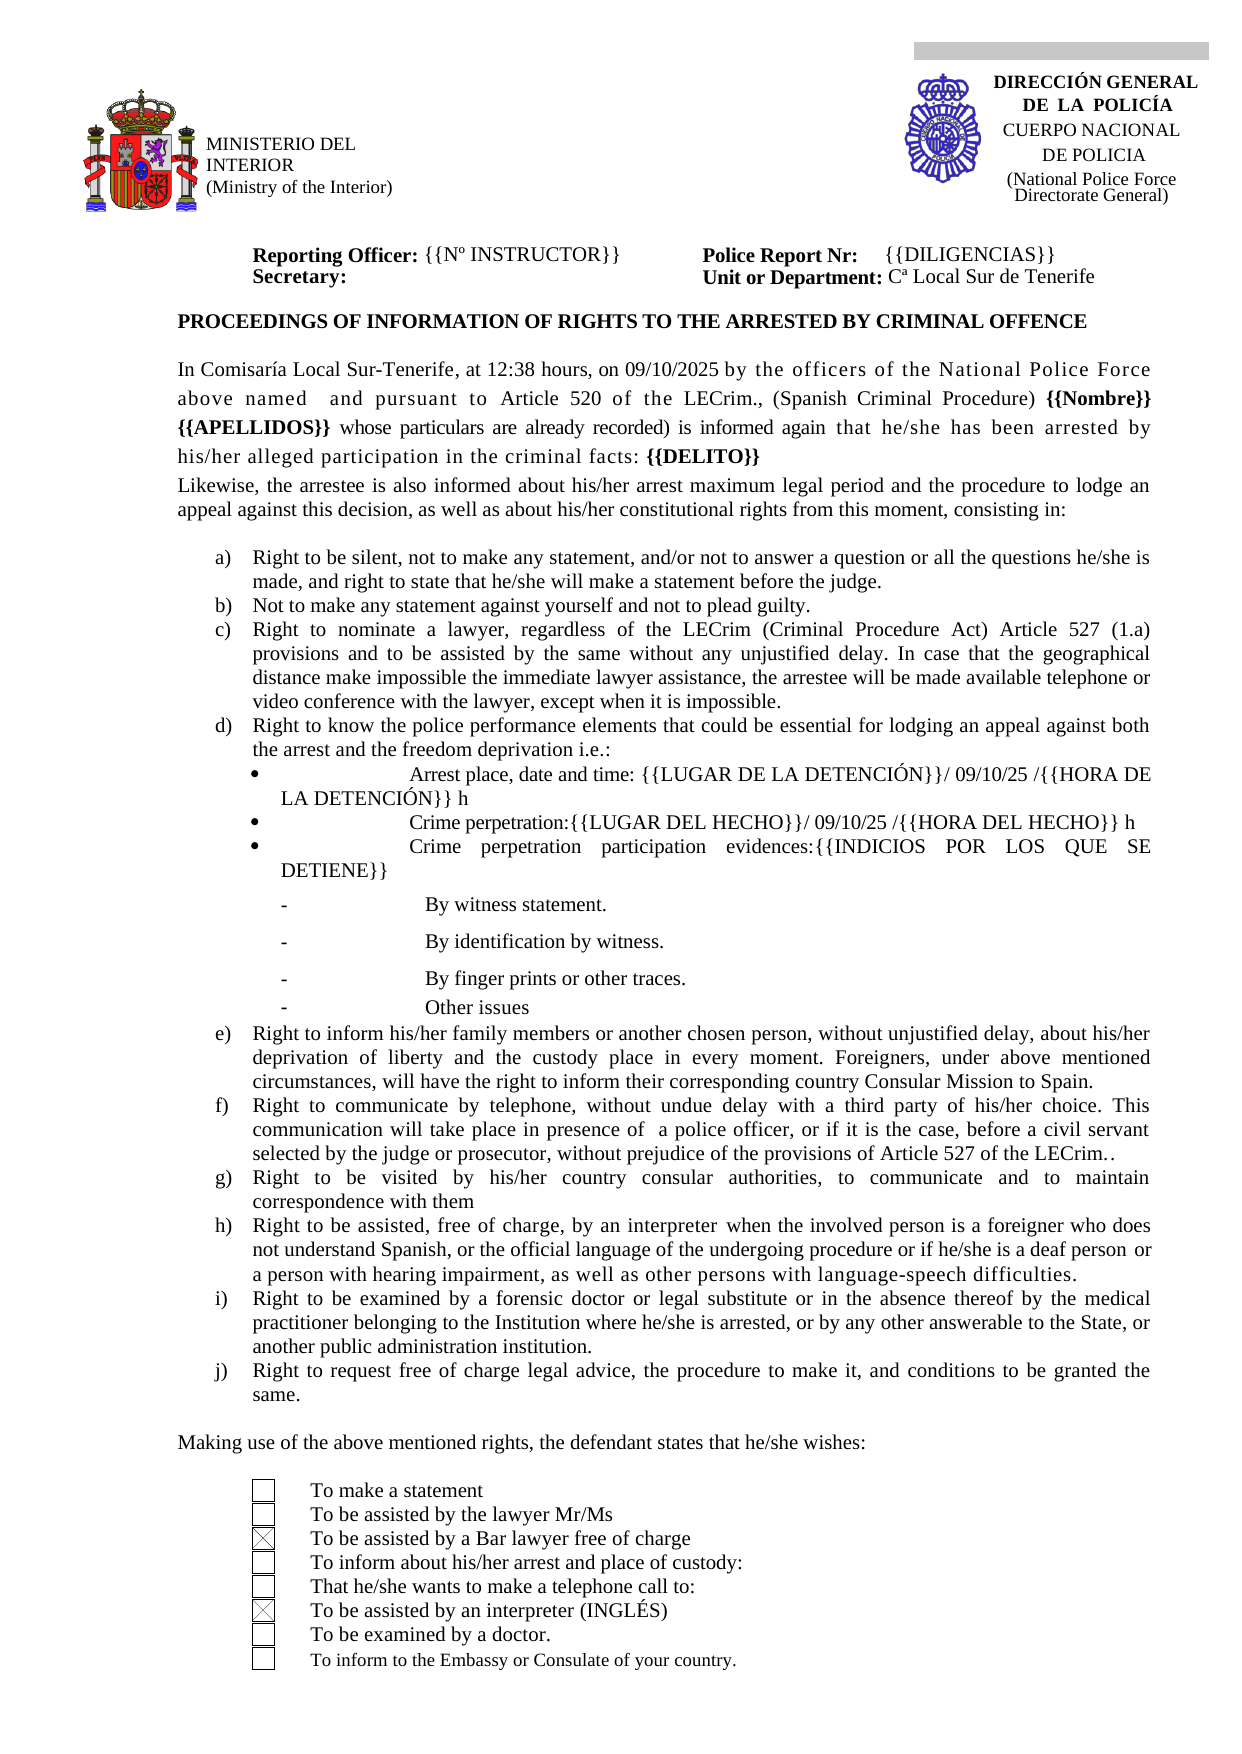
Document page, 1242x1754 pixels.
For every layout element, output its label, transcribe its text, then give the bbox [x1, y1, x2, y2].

text To be assisted by a Bar lawyer free of charge [251, 1526, 1152, 1550]
text Making use of the above mentioned rights, the defendant states that he/she wishes: [177, 1430, 1152, 1454]
text In Comisaría Local Sur-Tenerife, at 12:36 hours, on 09/10/2025 by the officers of the National Police Force above named and pursuant to Article 520 of the LECrim., (Spanish Criminal Procedure) {{Nombre}} {{APELLIDOS}} whose particulars are already recorded) is informed again that he/she has been arrested by his/her alleged participation in the criminal facts: {{DELITO}} [177, 357, 1152, 468]
text To be assisted by an interpreter (INGLÉS) [251, 1598, 1152, 1622]
text That he/she wants to make a telephone call to: [251, 1574, 1152, 1598]
list Right to be visited by his/her country consular authorities, to communicate and to maintain correspondence with them [215, 1165, 1152, 1213]
list By identification by witness. [281, 919, 1152, 956]
list Right to be assisted, free of charge, by an interpreter when the involved person is a foreigner who does not understand Spanish, or the official language of the undergoing procedure or if he/she is a deaf person or a person with hearing impairment, as well as other persons with language-speech difficulties. [215, 1213, 1152, 1286]
list Crime perpetration participation evidences:{{INDICIOS POR LOS QUE SE DETIENE}} [251, 834, 1152, 882]
list Right to nominate a lawyer, regardless of the LECrim (Criminal Procedure Act) Article 527 (1.a) provisions and to be assisted by the same without any unjustified delay. In case that the geographical distance make impossible the immediate lawyer assistance, the arrestee will be made available telephone or video conference with the lawyer, except when it is impossible. [215, 617, 1152, 713]
list By witness statement. [281, 882, 1152, 919]
text To inform to the Embassy or Consulate of your country. [251, 1646, 1152, 1671]
list Crime perpetration:{{LUGAR DEL HECHO}}/ 09/10/25 /{{HORA DEL HECHO}} h [251, 809, 1152, 834]
list Other issues [281, 992, 1152, 1021]
text Reporting Officer: {{Nº INSTRUCTOR}} Police Report Nr: {{DILIGENCIAS}} [177, 241, 1152, 267]
list By finger prints or other traces. [281, 956, 1152, 992]
picture [903, 73, 982, 184]
list Right to know the police performance elements that could be essential for lodging an appeal against both the arrest and the freedom deprivation i.e.: [215, 713, 1152, 761]
list Right to be examined by a forensic doctor or legal substitute or in the absence thereof by the medical practitioner belonging to the Institution where he/she is arrested, or by any other answerable to the State, or another public administration institution. [215, 1286, 1152, 1358]
picture [82, 88, 198, 212]
text PROCEEDINGS OF INFORMATION OF RIGHTS TO THE ARRESTED BY CRIMINAL OFFENCE [177, 309, 1152, 333]
text Secretary: Unit or Department: Cª Local Sur de Tenerife [177, 267, 1152, 288]
list Right to request free of charge legal advice, the procedure to make it, and conditions to be granted the same. [215, 1358, 1152, 1406]
list Not to make any statement against yourself and not to plead guilty. [215, 593, 1152, 617]
list Right to communicate by telephone, without undue delay with a third party of his/her choice. This communication will take place in presence of a police officer, or if it is the case, before a civil servant selected by the judge or prosecutor, without prejudice of the provisions of Article 527 of the LECrim.. [215, 1093, 1152, 1165]
text To be examined by a doctor. [251, 1622, 1152, 1646]
list Right to be silent, not to make any statement, and/or not to answer a question or all the questions he/she is made, and right to state that he/she will make a statement before the judge. [215, 545, 1152, 593]
list Arrest place, date and time: {{LUGAR DE LA DETENCIÓN}}/ 09/10/25 /{{HORA DE LA DETENCIÓN}} h [251, 761, 1152, 809]
text To make a statement [251, 1478, 1152, 1502]
text To inform about his/her arrest and place of custody: [251, 1550, 1152, 1574]
text Likewise, the arrestee is also informed about his/her arrest maximum legal period and the procedure to lodge an appeal against this decision, as well as about his/her constitutional rights from this moment, consisting in: [177, 473, 1152, 521]
list Right to inform his/her family members or another chosen person, without unjustified delay, about his/her deprivation of liberty and the custody place in every moment. Foreigners, under above mentioned circumstances, will have the right to inform their corresponding country Consular Mission to Spain. [215, 1021, 1152, 1093]
text To be assisted by the lawyer Mr/Ms [251, 1502, 1152, 1526]
